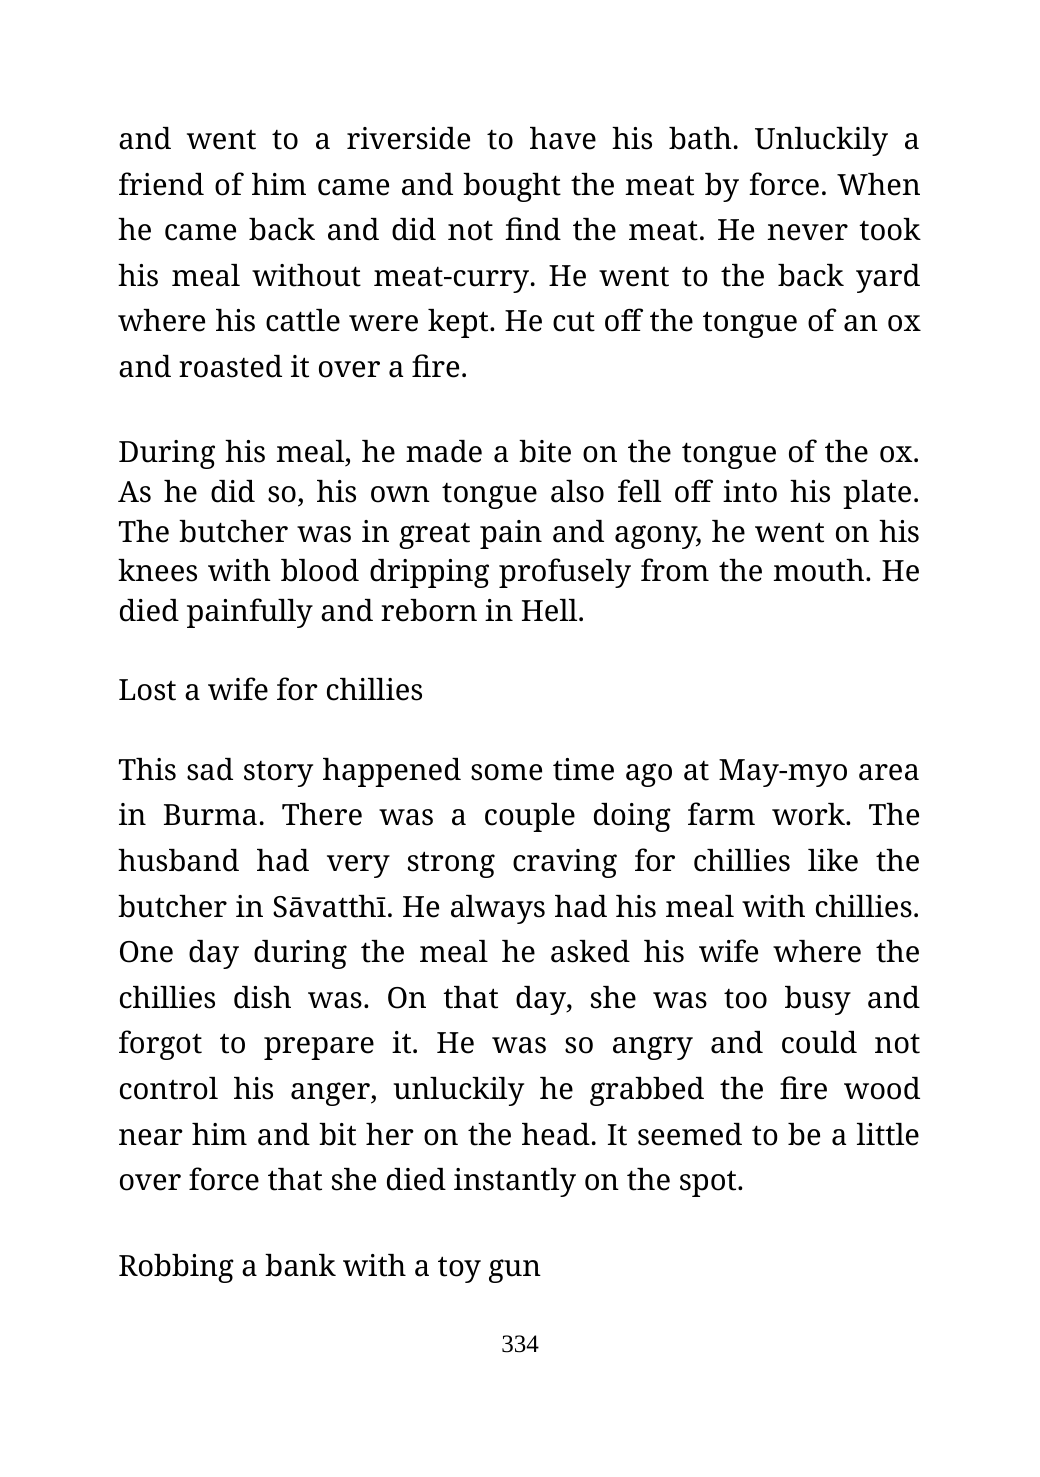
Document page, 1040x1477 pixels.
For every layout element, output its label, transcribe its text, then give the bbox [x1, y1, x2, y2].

text Lost a wife for chillies [118, 670, 922, 709]
text Robbing a bank with a toy gun [118, 1245, 922, 1285]
text This sad story happened some time ago at May-myo area in Burma. There was a couple doing farm work. The husband had very strong craving for chillies like the butcher in Sāvatthī. He always had his meal with chillies. One day during the meal he asked his wife where the chillies dish was. On that day, she was too busy and forgot to prepare it. He was so angry and could not control his anger, unluckily he grabbed the fire wood near him and bit her on the head. It seemed to be a little over force that she died instantly on the spot. [118, 749, 922, 1199]
text During his meal, he made a bite on the tongue of the ox. As he did so, his own tongue also fell off into his plate. The butcher was in great pain and agony, he went on his knees with blood dripping profusely from the mouth. He died painfully and reborn in Hell. [118, 432, 922, 630]
text and went to a riverside to have his bath. Unluckily a friend of him came and bought the meat by force. When he came back and did not find the meat. He never took his meal without meat-curry. He went to the back yard where his cattle were kept. He cut off the tongue of an ox and roasted it over a fire. [118, 118, 922, 386]
